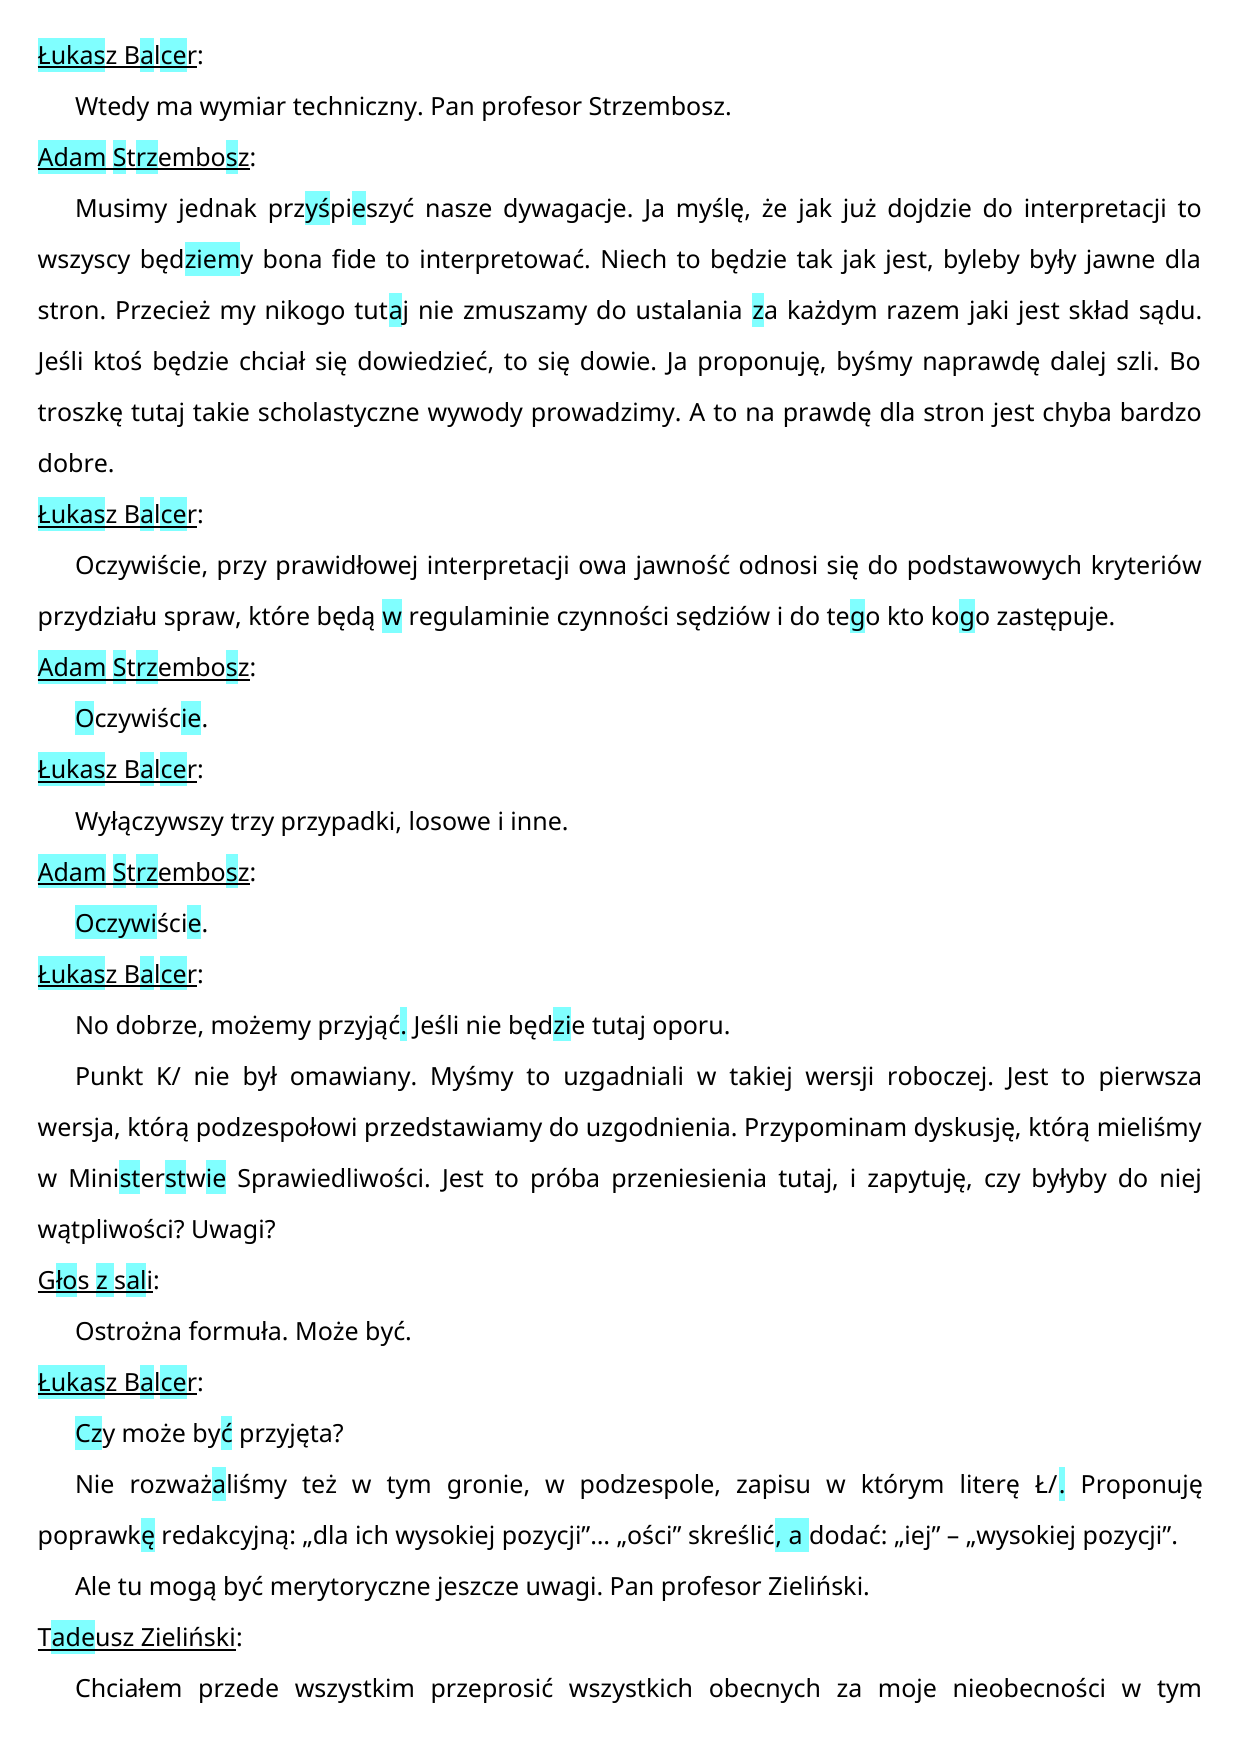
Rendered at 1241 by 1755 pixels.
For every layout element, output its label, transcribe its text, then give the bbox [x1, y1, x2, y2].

text Oczywiście. [37, 905, 1203, 939]
text No dobrze, możemy przyjąć. Jeśli nie będzie tutaj oporu. [37, 1007, 1203, 1041]
text Wtedy ma wymiar techniczny. Pan profesor Strzembosz. [37, 88, 1203, 123]
text Łukasz Balcer: [37, 1364, 1203, 1399]
text Musimy jednak przyśpieszyć nasze dywagacje. Ja myślę, że jak już dojdzie do interpretacji to wszyscy będziemy bona fide to interpretować. Niech to będzie tak jak jest, byleby były jawne dla stron. Przecież my nikogo tutaj nie zmuszamy do ustalania za każdym razem jaki jest skład sądu. Jeśli ktoś będzie chciał się dowiedzieć, to się dowie. Ja proponuję, byśmy naprawdę dalej szli. Bo troszkę tutaj takie scholastyczne wywody prowadzimy. A to na prawdę dla stron jest chyba bardzo dobre. [37, 191, 1203, 480]
text Łukasz Balcer: [37, 752, 1203, 786]
text Adam Strzembosz: [37, 650, 1203, 684]
text Wyłączywszy trzy przypadki, losowe i inne. [37, 803, 1203, 837]
text Punkt K/ nie był omawiany. Myśmy to uzgadniali w takiej wersji roboczej. Jest to pierwsza wersja, którą podzespołowi przedstawiamy do uzgodnienia. Przypominam dyskusję, którą mieliśmy w Ministerstwie Sprawiedliwości. Jest to próba przeniesienia tutaj, i zapytuję, czy byłyby do niej wątpliwości? Uwagi? [37, 1058, 1203, 1246]
text Nie rozważaliśmy też w tym gronie, w podzespole, zapisu w którym literę Ł/. Proponuję poprawkę redakcyjną: „dla ich wysokiej pozycji”… „ości” skreślić, a dodać: „iej” – „wysokiej pozycji”. [37, 1467, 1203, 1552]
text Chciałem przede wszystkim przeprosić wszystkich obecnych za moje nieobecności w tym [37, 1671, 1203, 1705]
text Łukasz Balcer: [37, 956, 1203, 990]
text Oczywiście. [37, 701, 1203, 735]
text Łukasz Balcer: [37, 37, 1203, 72]
text Adam Strzembosz: [37, 854, 1203, 888]
text Czy może być przyjęta? [37, 1416, 1203, 1450]
text Oczywiście, przy prawidłowej interpretacji owa jawność odnosi się do podstawowych kryteriów przydziału spraw, które będą w regulaminie czynności sędziów i do tego kto kogo zastępuje. [37, 548, 1203, 633]
text Łukasz Balcer: [37, 497, 1203, 531]
text Ale tu mogą być merytoryczne jeszcze uwagi. Pan profesor Zieliński. [37, 1569, 1203, 1603]
text Głos z sali: [37, 1262, 1203, 1297]
text Tadeusz Zieliński: [37, 1620, 1203, 1654]
text Ostrożna formuła. Może być. [37, 1313, 1203, 1348]
text Adam Strzembosz: [37, 139, 1203, 174]
